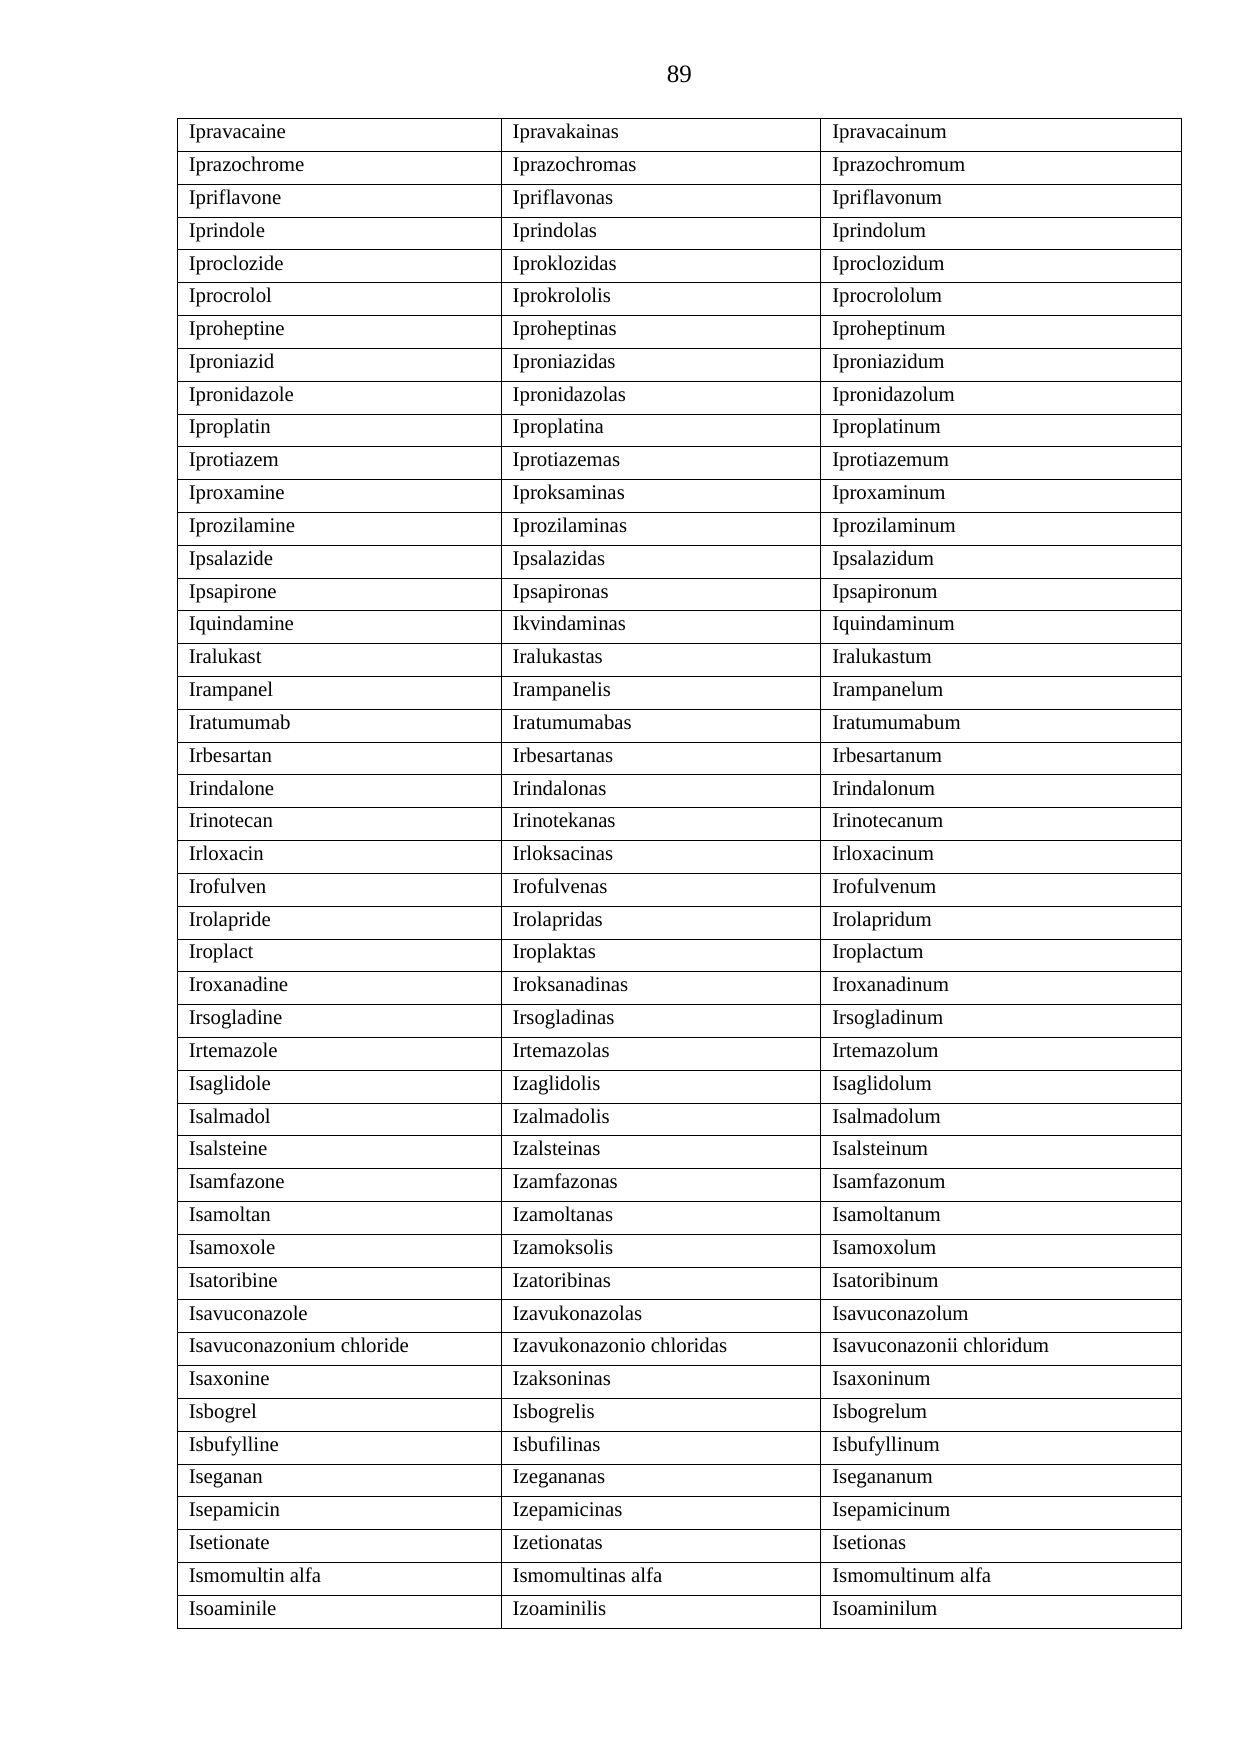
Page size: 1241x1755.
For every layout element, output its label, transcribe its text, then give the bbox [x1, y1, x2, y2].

table_cell Isoaminilum [821, 1596, 1181, 1627]
table_cell Irampanelis [502, 677, 820, 709]
table_cell Ipriflavonas [502, 185, 820, 217]
table_cell Irinotekanas [502, 808, 820, 840]
table_cell Ipronidazolas [502, 382, 820, 413]
table_cell Ikvindaminas [502, 611, 820, 643]
table_cell Iproheptinas [502, 316, 820, 348]
table_cell Iprazochromum [821, 152, 1181, 184]
table_cell Iprocrolol [178, 283, 501, 315]
table_cell Ismomultin alfa [178, 1563, 501, 1595]
table_cell Isbogrelis [502, 1399, 820, 1431]
table_cell Iproheptine [178, 316, 501, 348]
table_cell Isalsteine [178, 1136, 501, 1168]
table_cell Irolapridas [502, 907, 820, 938]
table_cell Iproplatina [502, 415, 820, 446]
table_cell Ipsapironum [821, 579, 1181, 610]
table_cell Izaglidolis [502, 1071, 820, 1102]
table_cell Irofulvenum [821, 874, 1181, 906]
table_cell Iralukastas [502, 644, 820, 676]
table_cell Irolapridum [821, 907, 1181, 938]
table_cell Iproplatinum [821, 415, 1181, 446]
table_cell Isetionas [821, 1530, 1181, 1562]
table_cell Isamfazone [178, 1169, 501, 1201]
table_cell Iralukastum [821, 644, 1181, 676]
table_cell Isatoribinum [821, 1268, 1181, 1299]
table_cell Isbufylline [178, 1432, 501, 1463]
table_cell Irindalonas [502, 775, 820, 807]
table_cell Irsogladinas [502, 1005, 820, 1037]
table_cell Isalmadolum [821, 1104, 1181, 1135]
table_cell Isavuconazolum [821, 1300, 1181, 1332]
table_cell Iquindamine [178, 611, 501, 643]
table_cell Ipravacainum [821, 119, 1181, 151]
table_cell Irtemazolas [502, 1038, 820, 1070]
table_cell Iproclozidum [821, 250, 1181, 282]
table_cell Irbesartanas [502, 743, 820, 774]
table_cell Isbufyllinum [821, 1432, 1181, 1463]
table_cell Iprokrololis [502, 283, 820, 315]
table_cell Iroplact [178, 940, 501, 971]
table_cell Irloksacinas [502, 841, 820, 873]
table_cell Iseganan [178, 1465, 501, 1496]
table_cell Ipriflavone [178, 185, 501, 217]
table_cell Izoaminilis [502, 1596, 820, 1627]
table_cell Izalmadolis [502, 1104, 820, 1135]
table_cell Isalmadol [178, 1104, 501, 1135]
table_cell Isatoribine [178, 1268, 501, 1299]
table_cell Iproklozidas [502, 250, 820, 282]
table_cell Izepamicinas [502, 1497, 820, 1529]
table_cell Ipronidazole [178, 382, 501, 413]
table_cell Iroksanadinas [502, 972, 820, 1004]
table_cell Isavuconazonium chloride [178, 1333, 501, 1365]
table_cell Iprotiazemas [502, 447, 820, 479]
table_cell Izavukonazolas [502, 1300, 820, 1332]
table_cell Iprozilaminum [821, 513, 1181, 545]
table_cell Iproxamine [178, 480, 501, 512]
table_cell Izavukonazonio chloridas [502, 1333, 820, 1365]
table_cell Irofulvenas [502, 874, 820, 906]
table_cell Ipsalazidum [821, 546, 1181, 577]
table_cell Isamoxolum [821, 1235, 1181, 1267]
table_cell Ipravacaine [178, 119, 501, 151]
table_cell Iprozilamine [178, 513, 501, 545]
table_cell Ipronidazolum [821, 382, 1181, 413]
table_cell Irtemazolum [821, 1038, 1181, 1070]
table_cell Isavuconazole [178, 1300, 501, 1332]
table_cell Iquindaminum [821, 611, 1181, 643]
table_cell Irampanel [178, 677, 501, 709]
table_cell Isaglidole [178, 1071, 501, 1102]
table_cell Irloxacin [178, 841, 501, 873]
table_cell Iproniazidum [821, 349, 1181, 381]
table_cell Izamoksolis [502, 1235, 820, 1267]
table_cell Irbesartan [178, 743, 501, 774]
table_cell Ipsapirone [178, 579, 501, 610]
table_cell Irolapride [178, 907, 501, 938]
table_cell Izegananas [502, 1465, 820, 1496]
table_cell Ipravakainas [502, 119, 820, 151]
table_cell Iprazochromas [502, 152, 820, 184]
table_cell Isalsteinum [821, 1136, 1181, 1168]
table_cell Iprocrololum [821, 283, 1181, 315]
table_cell Iproclozide [178, 250, 501, 282]
table_cell Isepamicinum [821, 1497, 1181, 1529]
table_cell Iprindole [178, 218, 501, 249]
table_cell Izamoltanas [502, 1202, 820, 1234]
table_cell Isamoxole [178, 1235, 501, 1267]
table_cell Iroxanadinum [821, 972, 1181, 1004]
table_cell Isoaminile [178, 1596, 501, 1627]
table_cell Isamoltan [178, 1202, 501, 1234]
table_cell Irsogladinum [821, 1005, 1181, 1037]
table_cell Izalsteinas [502, 1136, 820, 1168]
table_cell Isavuconazonii chloridum [821, 1333, 1181, 1365]
table_cell Irsogladine [178, 1005, 501, 1037]
table_cell Isaxoninum [821, 1366, 1181, 1398]
table_cell Ipsapironas [502, 579, 820, 610]
table_cell Iroplaktas [502, 940, 820, 971]
table_cell Iprotiazem [178, 447, 501, 479]
table_cell Iproniazid [178, 349, 501, 381]
table_cell Iprotiazemum [821, 447, 1181, 479]
table_cell Ismomultinas alfa [502, 1563, 820, 1595]
table_cell Isaxonine [178, 1366, 501, 1398]
table_cell Iproksaminas [502, 480, 820, 512]
table_cell Ismomultinum alfa [821, 1563, 1181, 1595]
table_cell Irtemazole [178, 1038, 501, 1070]
table_cell Ipsalazide [178, 546, 501, 577]
table_cell Isetionate [178, 1530, 501, 1562]
table_cell Iprindolum [821, 218, 1181, 249]
table_cell Irofulven [178, 874, 501, 906]
table_cell Irbesartanum [821, 743, 1181, 774]
table_cell Izatoribinas [502, 1268, 820, 1299]
table_cell Iroxanadine [178, 972, 501, 1004]
table_cell Izaksoninas [502, 1366, 820, 1398]
table_cell Isbogrelum [821, 1399, 1181, 1431]
table_cell Irinotecan [178, 808, 501, 840]
table_cell Irindalonum [821, 775, 1181, 807]
table_cell Iroplactum [821, 940, 1181, 971]
table_cell Irloxacinum [821, 841, 1181, 873]
table_cell Iratumumab [178, 710, 501, 742]
table_cell Irampanelum [821, 677, 1181, 709]
table_cell Ipsalazidas [502, 546, 820, 577]
table_cell Isamfazonum [821, 1169, 1181, 1201]
table_cell Iprindolas [502, 218, 820, 249]
table_cell Irinotecanum [821, 808, 1181, 840]
table_cell Iratumumabum [821, 710, 1181, 742]
table_cell Ipriflavonum [821, 185, 1181, 217]
table_cell Iproxaminum [821, 480, 1181, 512]
table_cell Iproheptinum [821, 316, 1181, 348]
table_cell Isaglidolum [821, 1071, 1181, 1102]
table_cell Iproplatin [178, 415, 501, 446]
table_cell Isegananum [821, 1465, 1181, 1496]
table_cell Izamfazonas [502, 1169, 820, 1201]
table_cell Iproniazidas [502, 349, 820, 381]
table_cell Iprozilaminas [502, 513, 820, 545]
table_cell Isbufilinas [502, 1432, 820, 1463]
table_cell Iprazochrome [178, 152, 501, 184]
table_cell Isepamicin [178, 1497, 501, 1529]
table_cell Iralukast [178, 644, 501, 676]
table_cell Irindalone [178, 775, 501, 807]
table_cell Isamoltanum [821, 1202, 1181, 1234]
table_cell Iratumumabas [502, 710, 820, 742]
table_cell Izetionatas [502, 1530, 820, 1562]
table_cell Isbogrel [178, 1399, 501, 1431]
